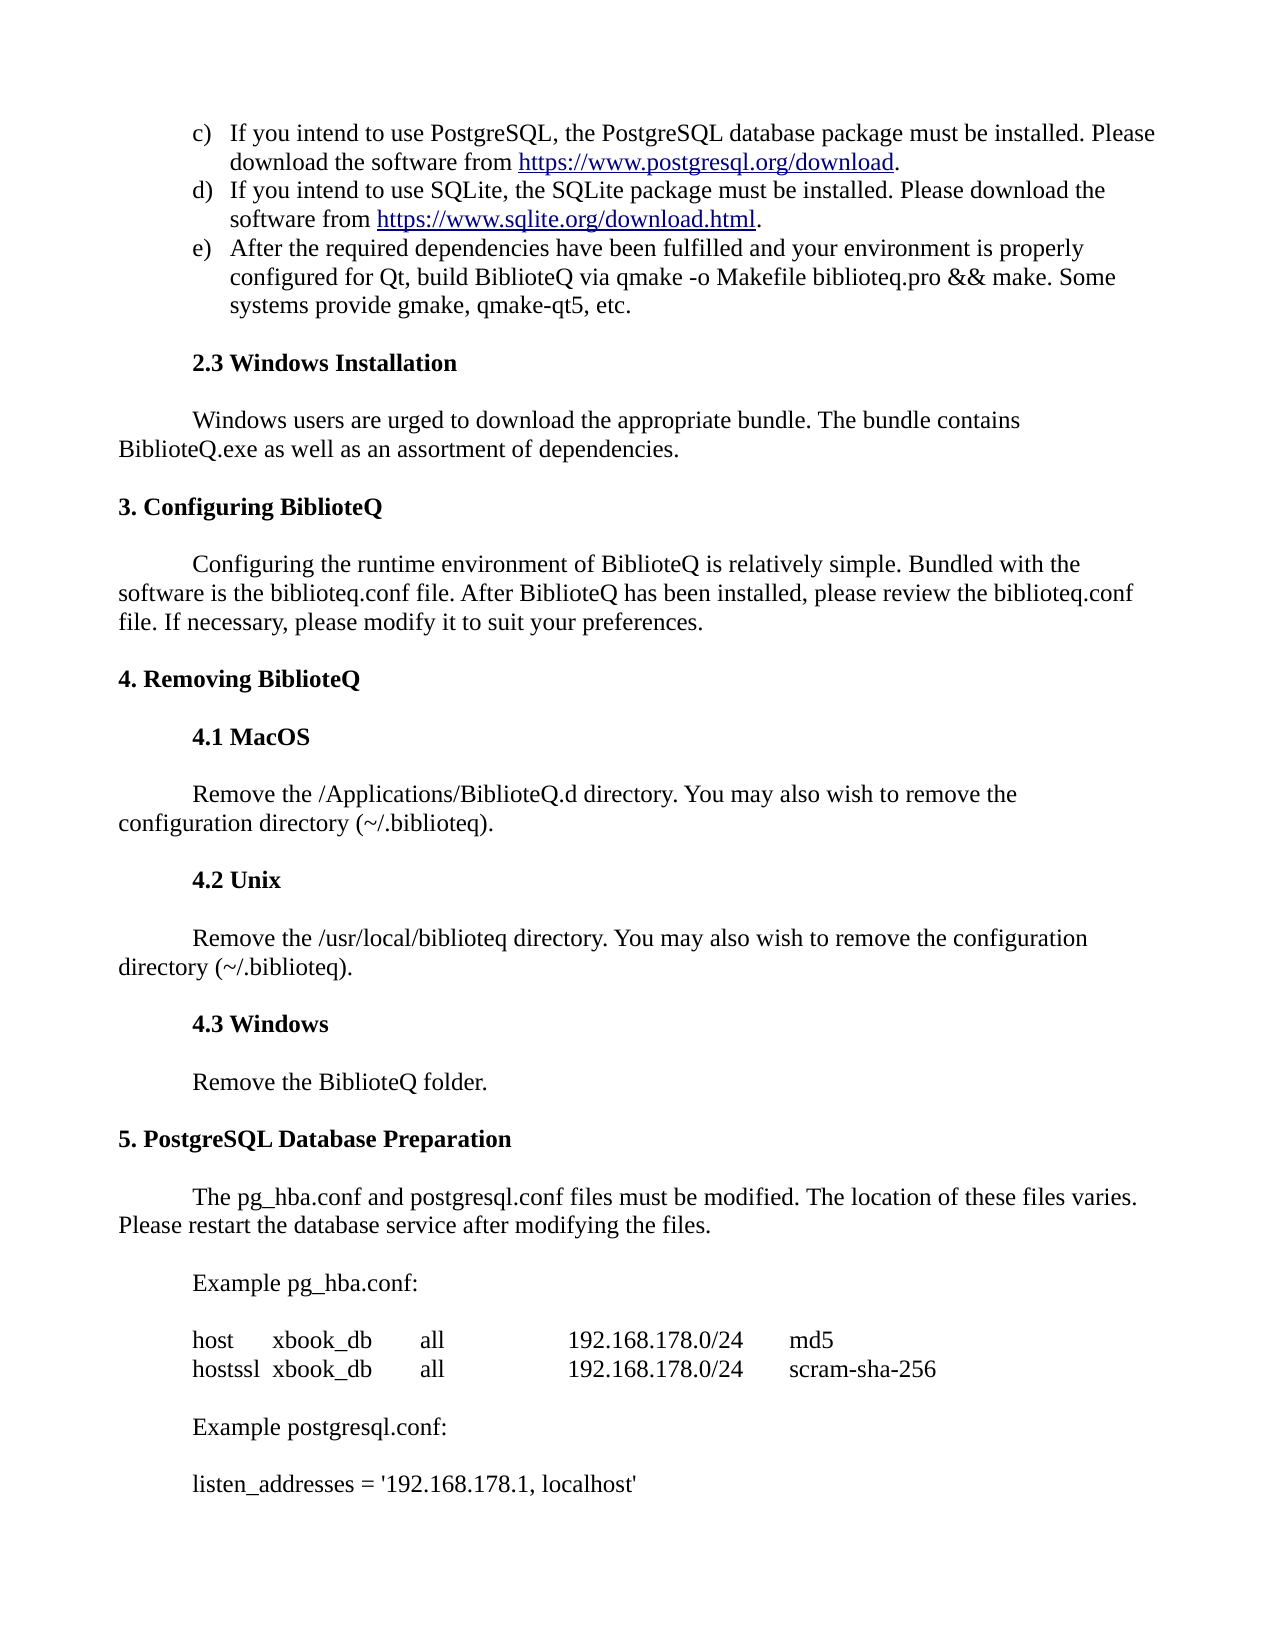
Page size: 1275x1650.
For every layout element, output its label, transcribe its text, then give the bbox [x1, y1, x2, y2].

text Windows users are urged to download the appropriate bundle. The bundle contains BiblioteQ.exe as well as an assortment of dependencies. [118, 406, 1157, 463]
text Remove the /Applications/BiblioteQ.d directory. You may also wish to remove the configuration directory (~/.biblioteq). [118, 779, 1157, 837]
text Example postgresql.conf: [118, 1412, 1157, 1441]
text Configuring the runtime environment of BiblioteQ is relatively simple. Bundled with the software is the biblioteq.conf file. After BiblioteQ has been installed, please review the biblioteq.conf file. If necessary, please modify it to suit your preferences. [118, 549, 1157, 636]
text Example pg_hba.conf: [118, 1268, 1157, 1297]
list If you intend to use SQLite, the SQLite package must be installed. Please download the software from https://www.sqlite.org/download.html. [192, 176, 1157, 233]
text Remove the /usr/local/biblioteq directory. You may also wish to remove the configuration directory (~/.biblioteq). [118, 923, 1157, 981]
list After the required dependencies have been fulfilled and your environment is properly configured for Qt, build BiblioteQ via qmake -o Makefile biblioteq.pro && make. Some systems provide gmake, qmake-qt5, etc. [192, 233, 1157, 319]
text 4.3 Windows [118, 1009, 1157, 1038]
text The pg_hba.conf and postgresql.conf files must be modified. The location of these files varies. Please restart the database service after modifying the files. [118, 1182, 1157, 1239]
text hostssl xbook_db all 192.168.178.0/24 scram-sha-256 [118, 1354, 1157, 1383]
text 4.1 MacOS [118, 722, 1157, 751]
text 4. Removing BiblioteQ [118, 664, 1157, 693]
text 2.3 Windows Installation [118, 348, 1157, 377]
text Remove the BiblioteQ folder. [118, 1067, 1157, 1096]
list If you intend to use PostgreSQL, the PostgreSQL database package must be installed. Please download the software from https://www.postgresql.org/download. [192, 118, 1157, 176]
text 3. Configuring BiblioteQ [118, 492, 1157, 521]
text host xbook_db all 192.168.178.0/24 md5 [118, 1326, 1157, 1354]
text 5. PostgreSQL Database Preparation [118, 1124, 1157, 1153]
text 4.2 Unix [118, 866, 1157, 894]
text listen_addresses = '192.168.178.1, localhost' [118, 1469, 1157, 1498]
